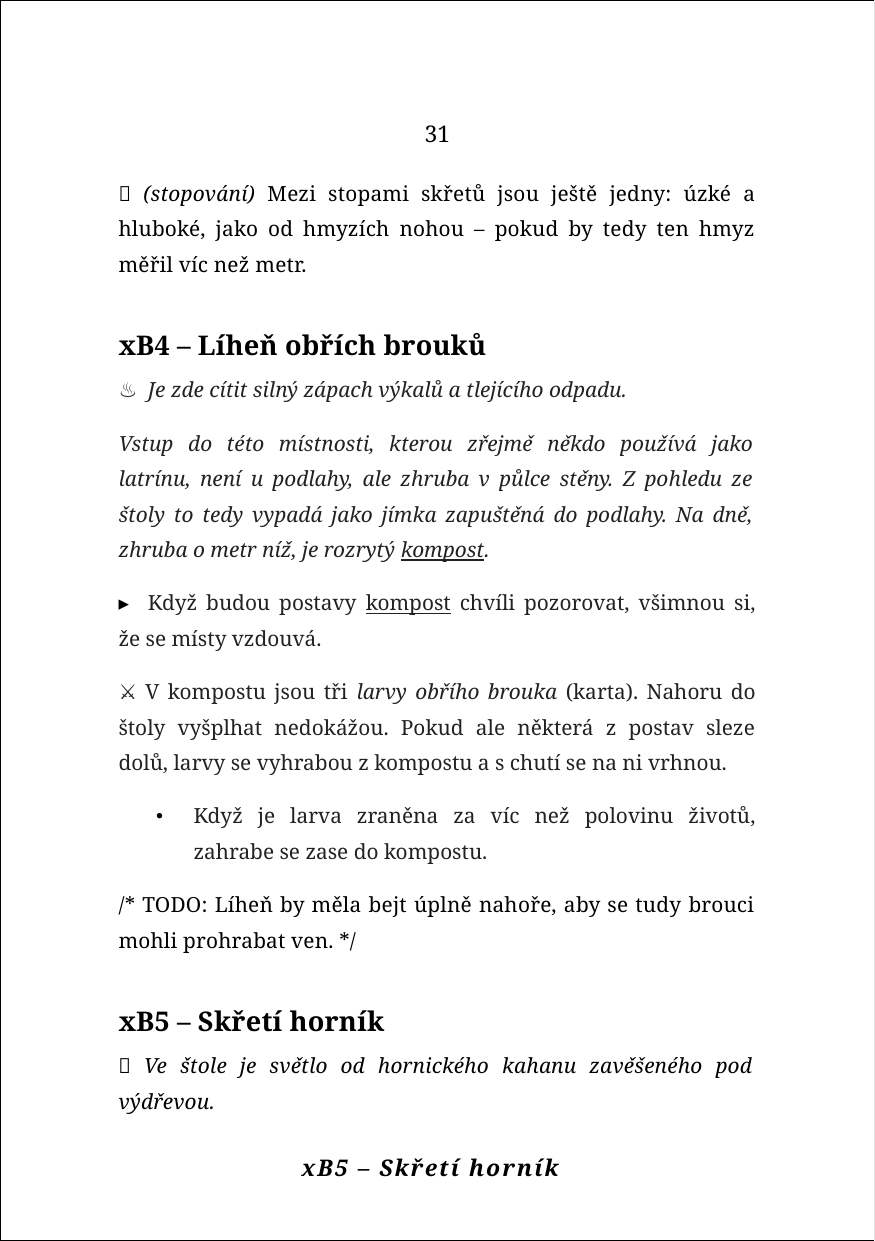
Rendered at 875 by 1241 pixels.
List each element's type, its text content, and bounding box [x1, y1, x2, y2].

subtitle xB5 – Skřetí horník [118, 1003, 756, 1039]
text ♨ Je zde cítit silný zápach výkalů a tlejícího odpadu. [118, 376, 756, 404]
text ⚔ V kompostu jsou tři larvy obřího brouka (karta). Nahoru do štoly vyšplhat nedokážou. Pokud ale některá z postav sleze dolů, larvy se vyhrabou z kompostu a s chutí se na ni vrhnou. [118, 677, 756, 777]
subtitle xB4 – Líheň obřích brouků [118, 327, 756, 364]
list Když je larva zraněna za víc než polovinu životů, zahrabe se zase do kompostu. [156, 802, 756, 866]
text 💡 Ve štole je světlo od hornického kahanu zavěšeného pod výdřevou. [118, 1051, 756, 1115]
text /* TODO: Líheň by měla bejt úplně nahoře, aby se tudy brouci mohli prohrabat ven. */ [118, 890, 756, 954]
text 👣 (stopování) Mezi stopami skřetů jsou ještě jedny: úzké a hluboké, jako od hmyzích nohou – pokud by tedy ten hmyz měřil víc než metr. [118, 179, 756, 278]
text ▸ Když budou postavy kompost chvíli pozorovat, všimnou si, že se místy vzdouvá. [118, 588, 756, 652]
text Vstup do této místnosti, kterou zřejmě někdo používá jako latrínu, není u podlahy, ale zhruba v půlce stěny. Z pohledu ze štoly to tedy vypadá jako jímka zapuštěná do podlahy. Na dně, zhruba o metr níž, je rozrytý kompost. [118, 429, 756, 564]
